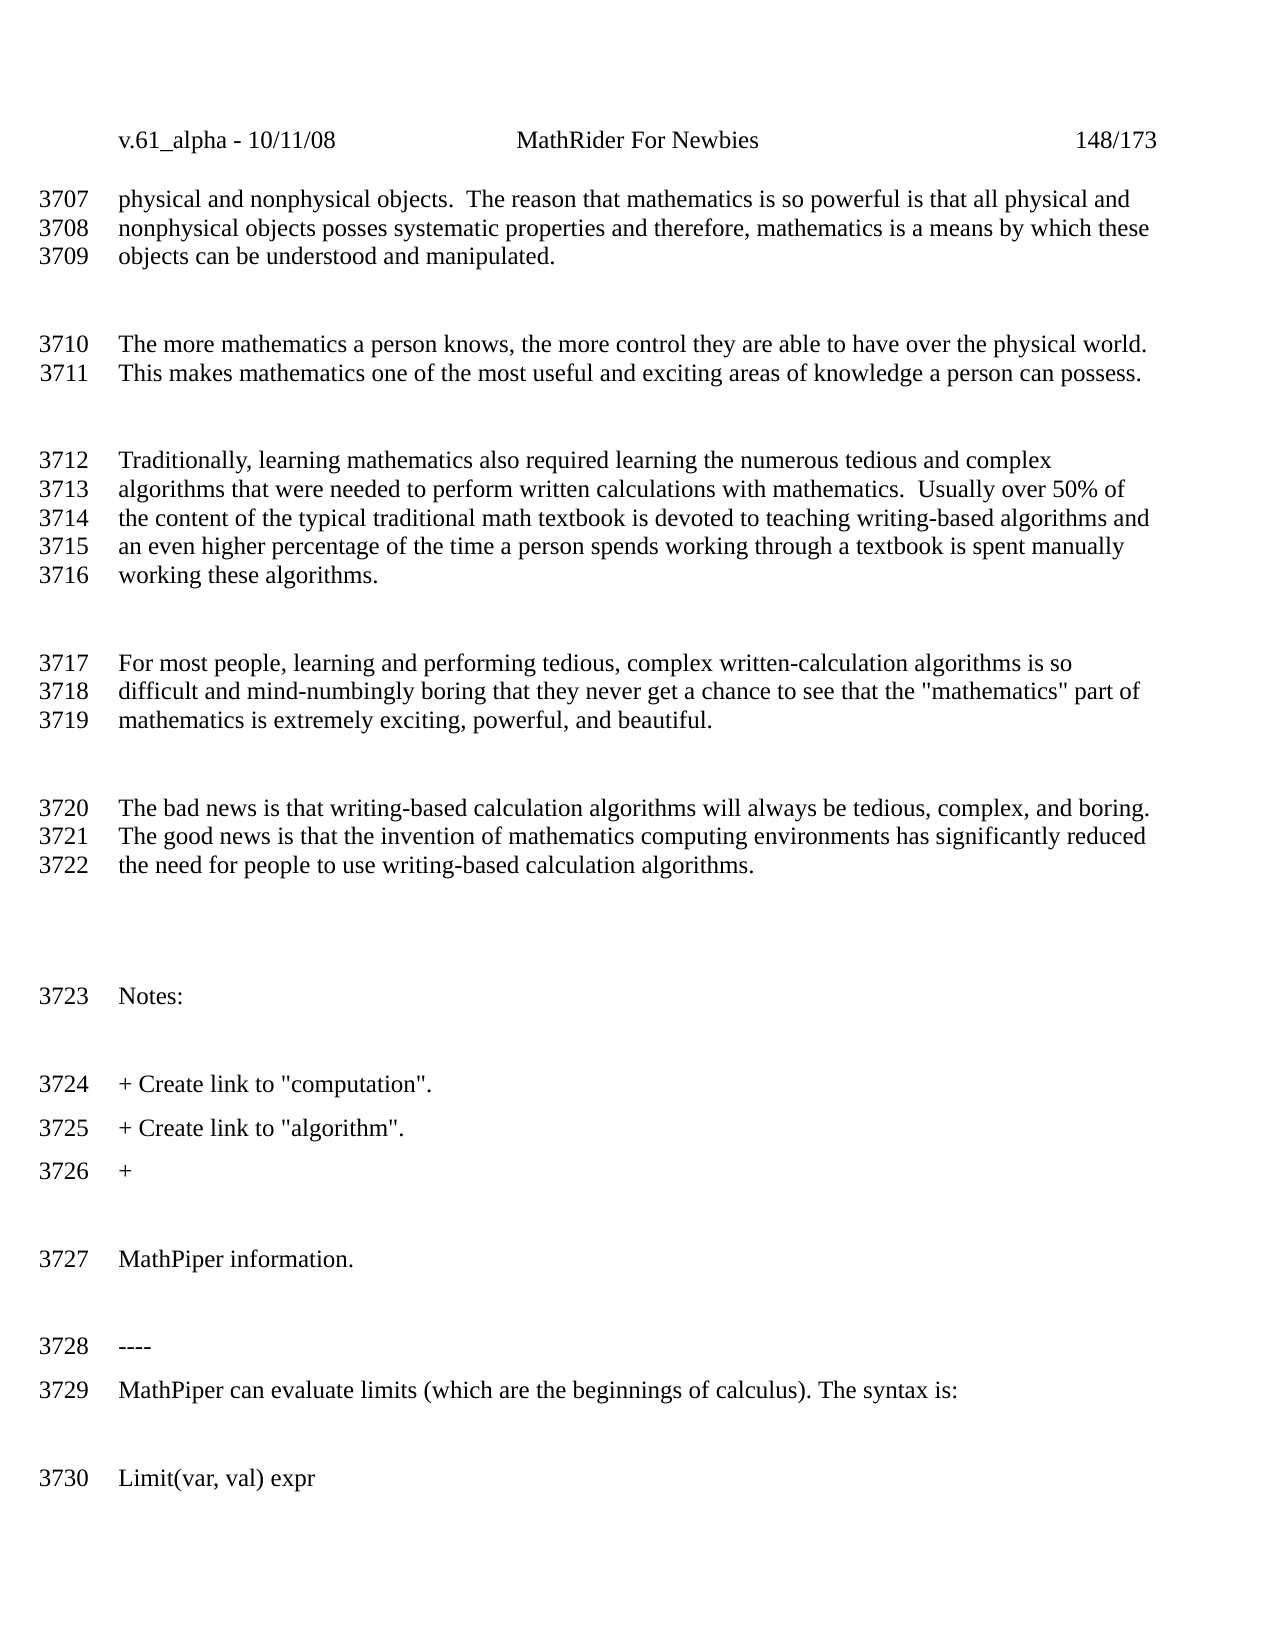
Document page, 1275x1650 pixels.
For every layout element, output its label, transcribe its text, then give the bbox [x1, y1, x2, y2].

text Traditionally, learning mathematics also required learning the numerous tedious and complex algorithms that were needed to perform written calculations with mathematics. Usually over 50% of the content of the typical traditional math textbook is devoted to teaching writing-based algorithms and an even higher percentage of the time a person spends working through a textbook is spent manually working these algorithms. [118, 445, 1157, 589]
text + Create link to "algorithm". [118, 1113, 1157, 1141]
text MathPiper information. [118, 1244, 1157, 1273]
text Limit(var, val) expr [118, 1463, 1157, 1491]
text The bad news is that writing-based calculation algorithms will always be tedious, complex, and boring. The good news is that the invention of mathematics computing environments has significantly reduced the need for people to use writing-based calculation algorithms. [118, 793, 1157, 879]
text + Create link to "computation". [118, 1069, 1157, 1098]
text + [118, 1156, 1157, 1185]
text For most people, learning and performing tedious, complex written-calculation algorithms is so difficult and mind-numbingly boring that they never get a chance to see that the "mathematics" part of mathematics is extremely exciting, powerful, and beautiful. [118, 648, 1157, 734]
text Notes: [118, 981, 1157, 1010]
text MathPiper can evaluate limits (which are the beginnings of calculus). The syntax is: [118, 1375, 1157, 1404]
text ---- [118, 1331, 1157, 1360]
text physical and nonphysical objects. The reason that mathematics is so powerful is that all physical and nonphysical objects posses systematic properties and therefore, mathematics is a means by which these objects can be understood and manipulated. [118, 184, 1157, 270]
text The more mathematics a person knows, the more control they are able to have over the physical world. This makes mathematics one of the most useful and exciting areas of knowledge a person can possess. [118, 329, 1157, 386]
